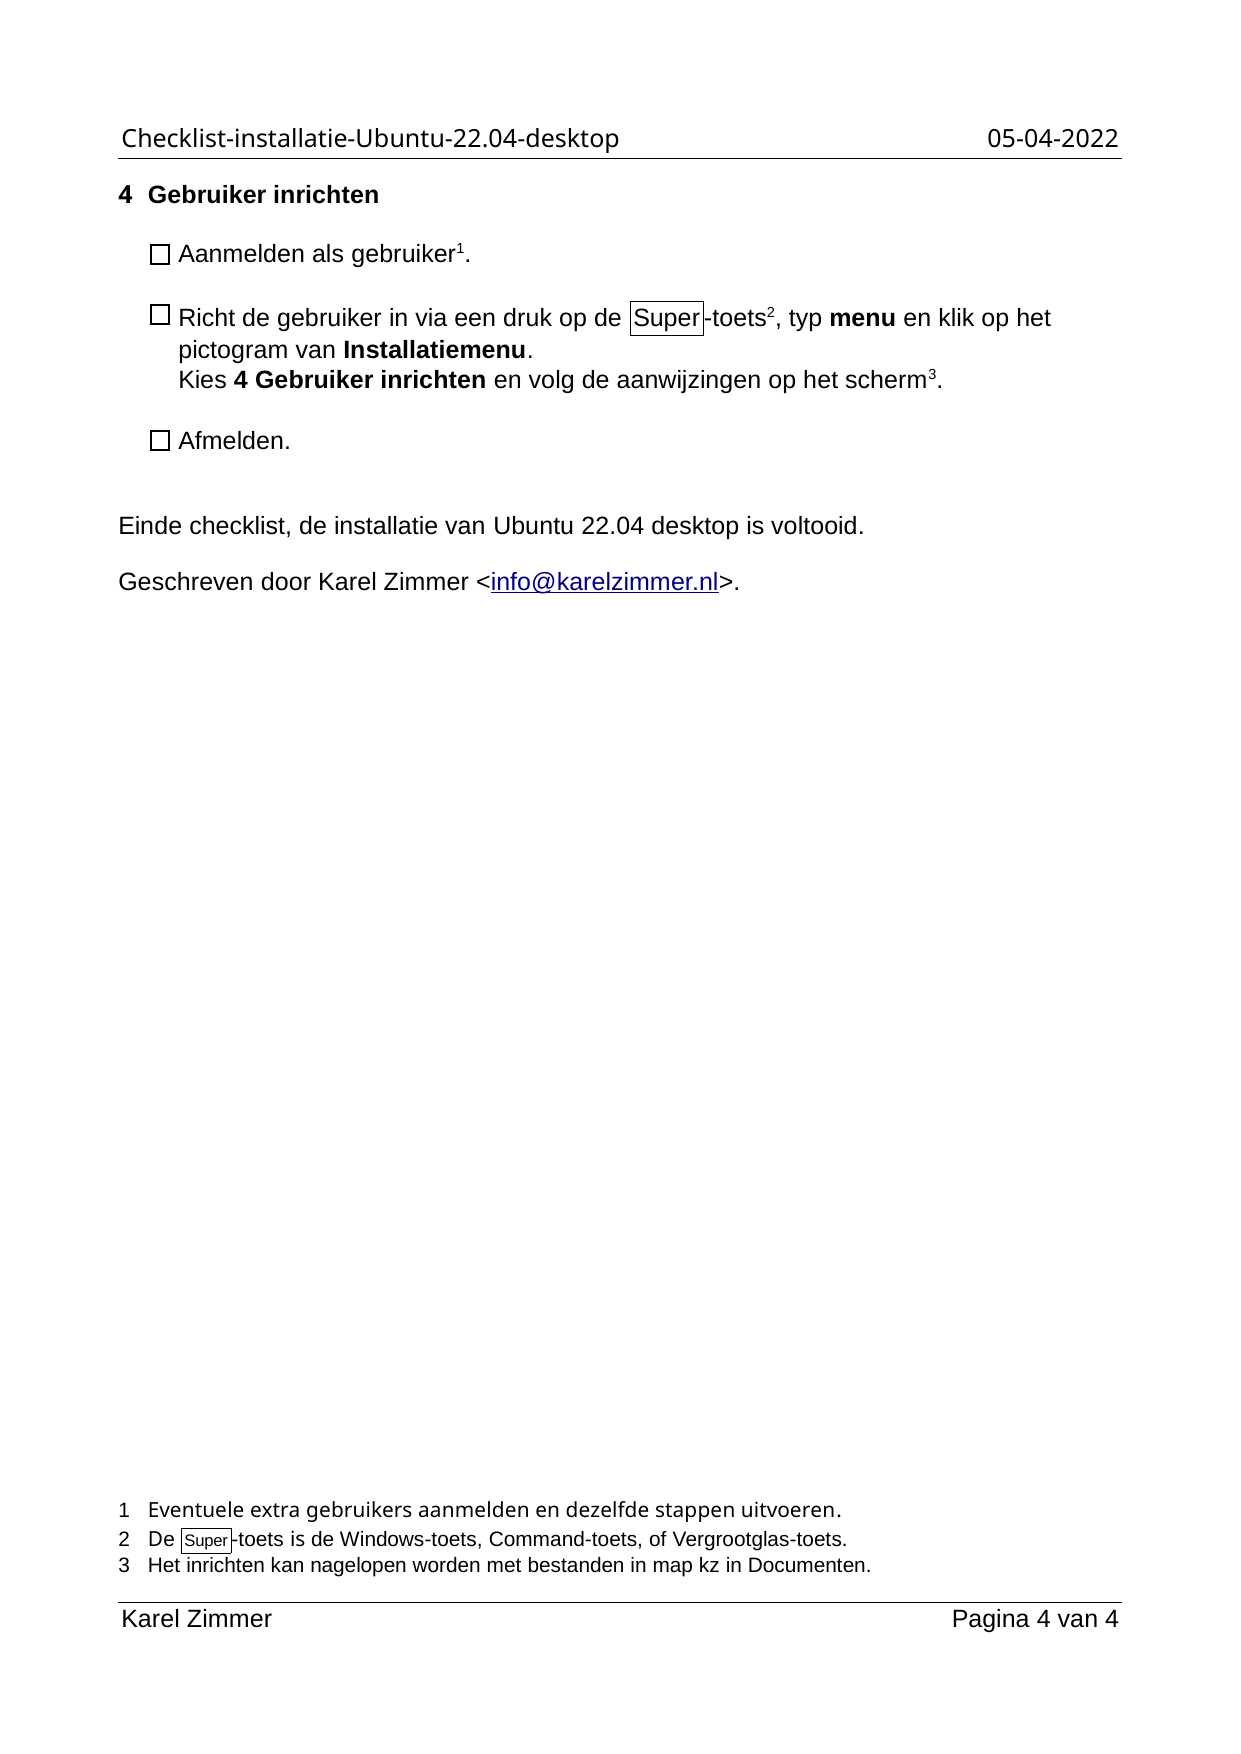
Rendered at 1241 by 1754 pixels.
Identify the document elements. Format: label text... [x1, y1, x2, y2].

table_cell Afmelden. [177, 426, 1122, 456]
table_cell Kies 4 Gebruiker inrichten en volg de aanwijzingen op het scherm. [177, 365, 1122, 395]
table_cell [177, 269, 1122, 300]
text Einde checklist, de installatie van Ubuntu 22.04 desktop is voltooid. [118, 512, 1122, 540]
table_cell [141, 365, 177, 395]
table_cell [141, 426, 177, 456]
list Gebruiker inrichten [118, 177, 1122, 211]
table_cell [141, 395, 177, 426]
table_header [141, 239, 177, 269]
table_cell [141, 269, 177, 300]
table_cell [141, 300, 177, 365]
text Geschreven door Karel Zimmer <info@karelzimmer.nl>. [118, 568, 1122, 596]
table_header Aanmelden als gebruiker. [177, 239, 1122, 269]
table_cell Richt de gebruiker in via een druk op de Super-toets, typ menu en klik op het pictogram van Installatiemenu. [177, 300, 1122, 365]
table_cell [177, 395, 1122, 426]
